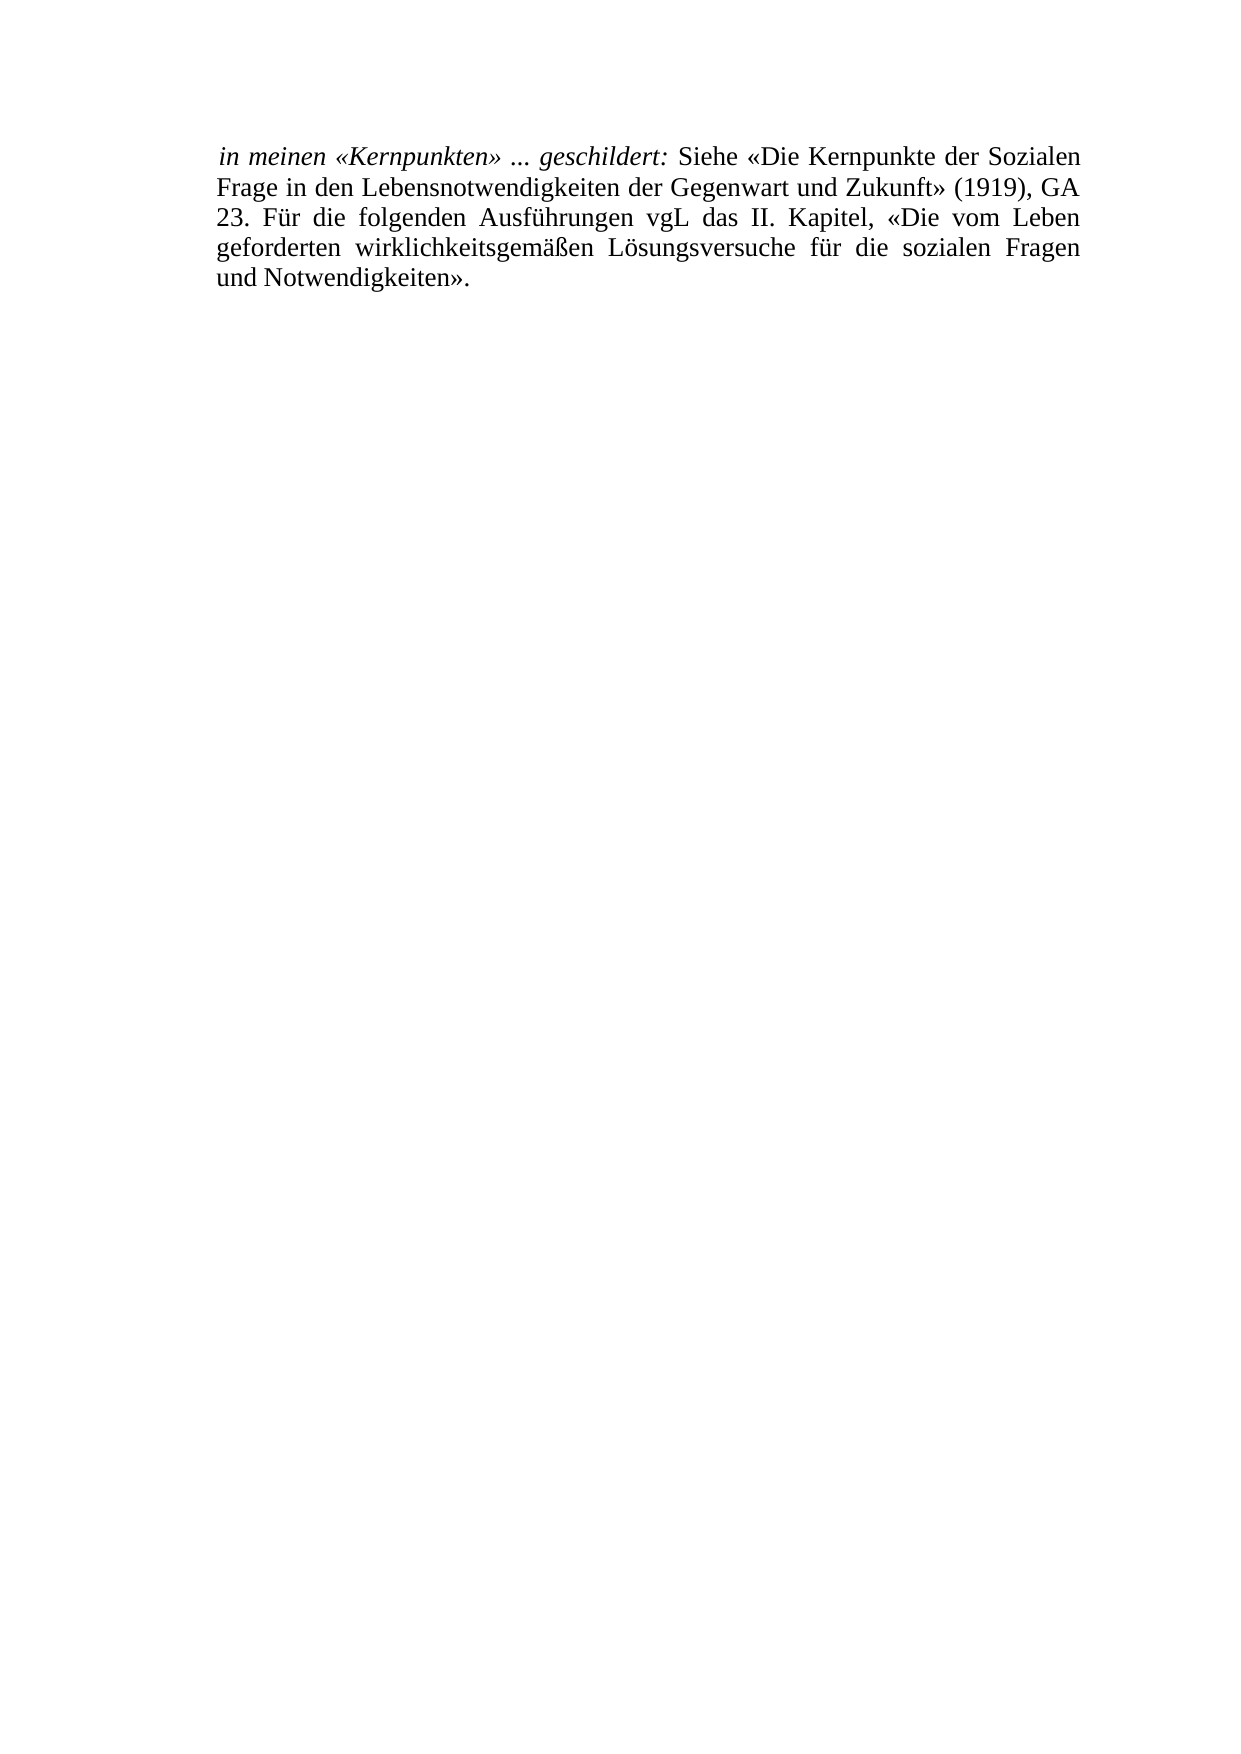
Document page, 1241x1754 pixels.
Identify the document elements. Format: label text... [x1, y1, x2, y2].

text in meinen «Kernpunkten» ... geschildert: Siehe «Die Kernpunkte der Sozialen Frage in den Lebensnotwendigkeiten der Gegenwart und Zukunft» (1919), GA 23. Für die folgenden Ausführungen vgL das II. Kapitel, «Die vom Leben geforderten wirklichkeitsgemäßen Lösungsversuche für die sozialen Fragen und Notwendigkeiten». [216, 142, 1081, 292]
